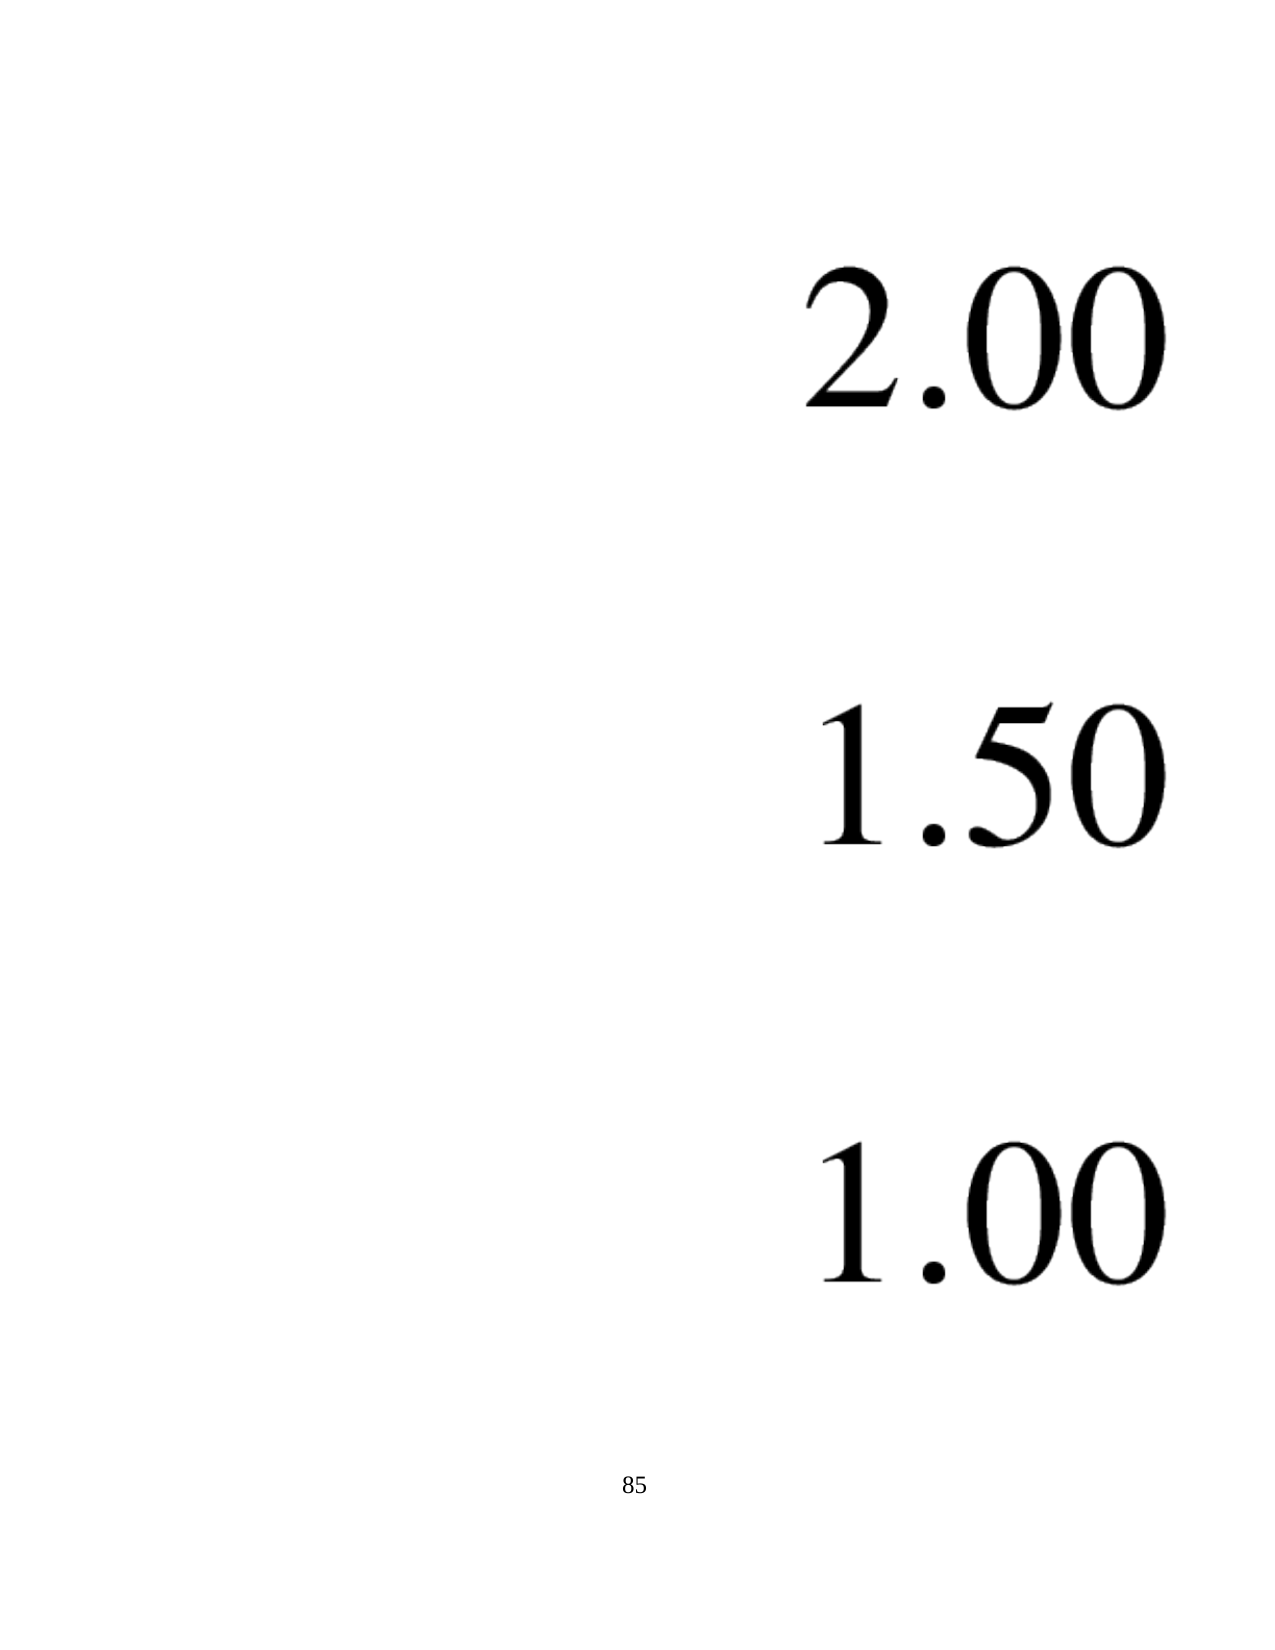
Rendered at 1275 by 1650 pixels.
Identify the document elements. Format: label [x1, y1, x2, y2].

picture [150, 150, 1275, 1441]
